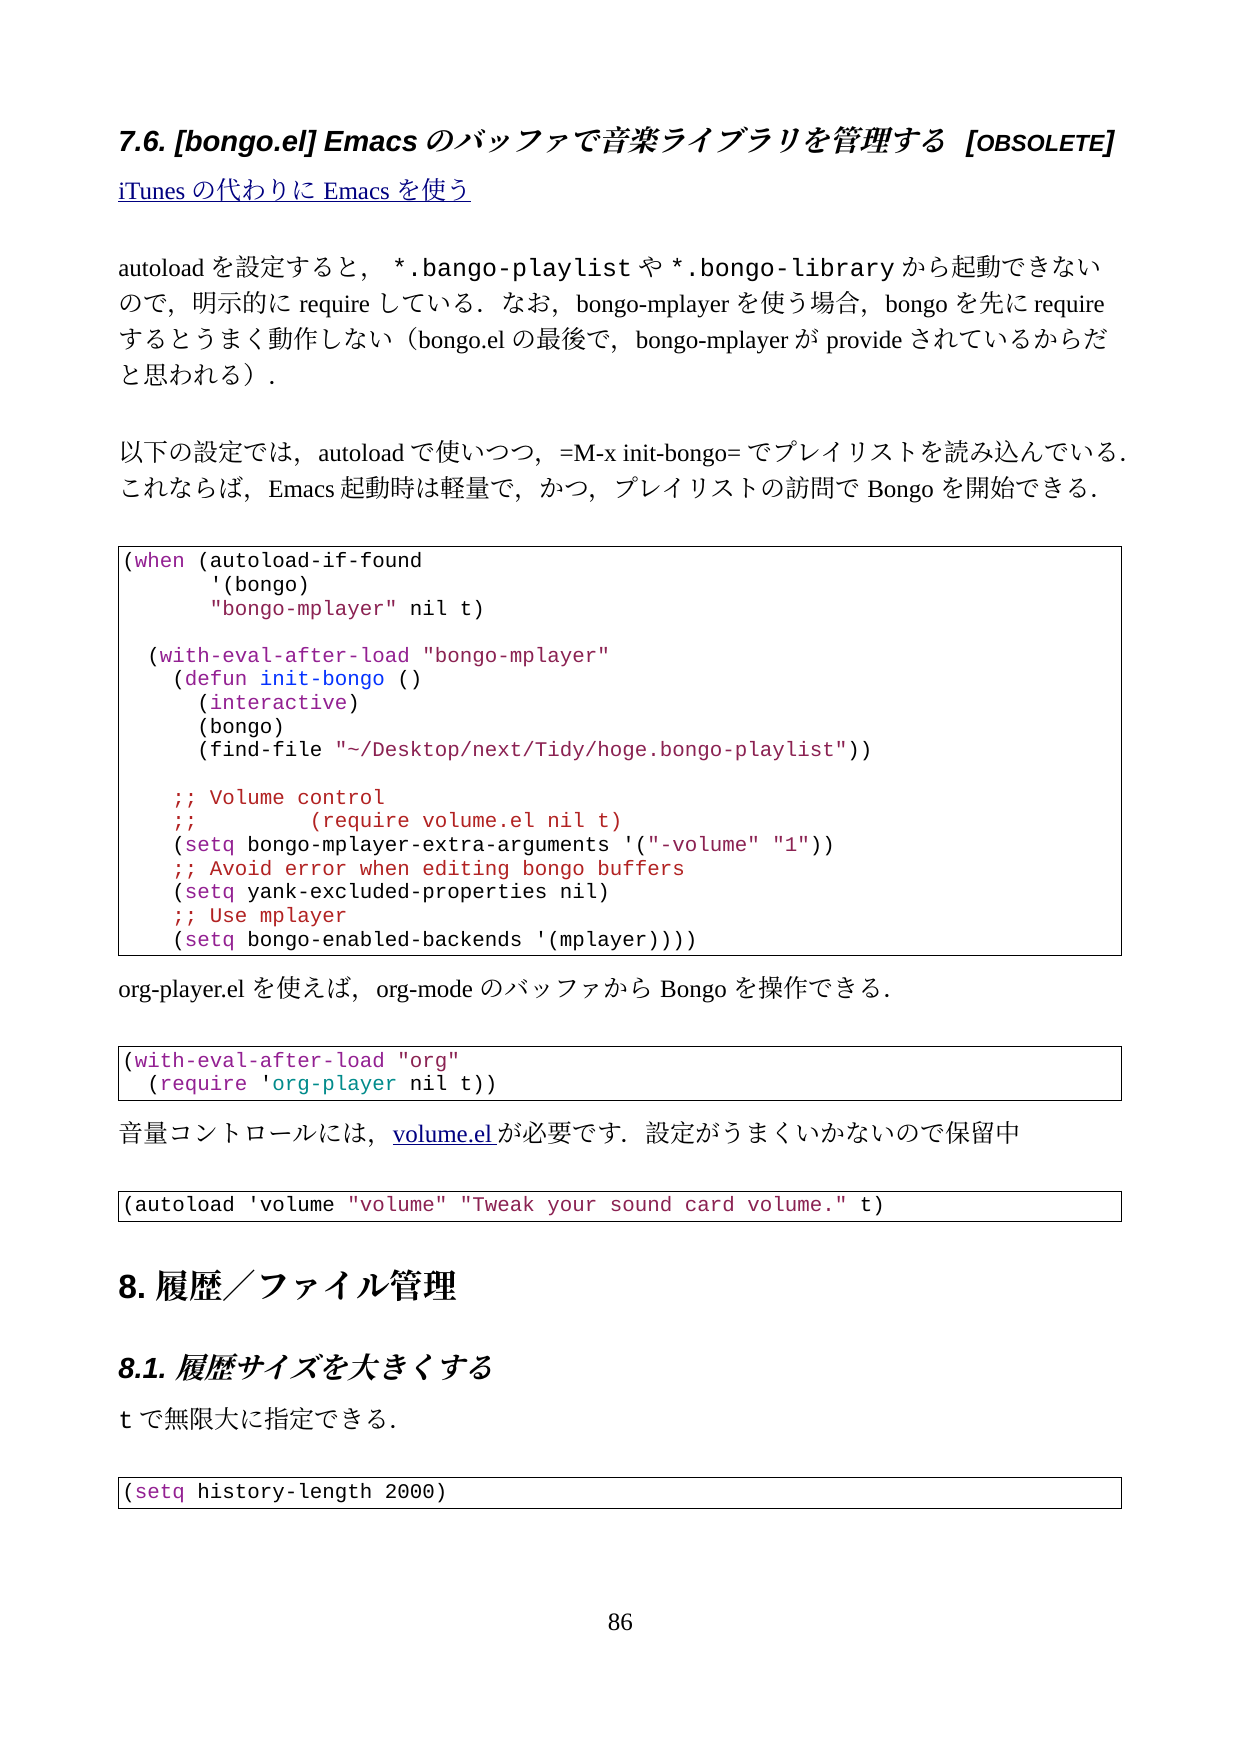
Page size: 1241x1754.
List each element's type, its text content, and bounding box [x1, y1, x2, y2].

text (setq history-length 2000) [119, 1478, 1121, 1508]
text autoload を設定すると， *.bango-playlist や *.bongo-library から起動できないので，明示的に require している．なお，bongo-mplayer を使う場合，bongo を先にrequireするとうまく動作しない（bongo.el の最後で，bongo-mplayer が provide されているからだと思われる）． [118, 248, 1122, 421]
text ;; (require volume.el nil t) [119, 806, 1121, 830]
text (require 'org-player nil t)) [119, 1069, 1121, 1100]
subtitle 履歴サイズを大きくする [118, 1345, 1122, 1387]
text (find-file "~/Desktop/next/Tidy/hoge.bongo-playlist")) [119, 735, 1121, 759]
text (setq bongo-enabled-backends '(mplayer)))) [119, 924, 1121, 955]
text (with-eval-after-load "org" [119, 1047, 1121, 1069]
text ;; Use mplayer [119, 901, 1121, 924]
text (interactive) [119, 688, 1121, 712]
text '(bongo) [119, 570, 1121, 593]
text (setq bongo-mplayer-extra-arguments '("-volume" "1")) [119, 830, 1121, 854]
text "bongo-mplayer" nil t) [119, 593, 1121, 617]
text (defun init-bongo () [119, 664, 1121, 688]
text (with-eval-after-load "bongo-mplayer" [119, 641, 1121, 664]
text iTunes の代わりに Emacs を使う [118, 172, 1122, 235]
text (autoload 'volume "volume" "Tweak your sound card volume." t) [119, 1192, 1121, 1221]
subtitle 履歴／ファイル管理 [118, 1259, 1122, 1308]
subtitle [bongo.el] Emacsのバッファで音楽ライブラリを管理する [obsolete] [118, 118, 1122, 160]
text (bongo) [119, 712, 1121, 735]
text (when (autoload-if-found [119, 547, 1121, 570]
text 以下の設定では，autoload で使いつつ，=M-x init-bongo= でプレイリストを読み込んでいる．これならば，Emacs起動時は軽量で，かつ，プレイリストの訪問で Bongo を開始できる． [118, 433, 1122, 534]
text ;; Volume control [119, 783, 1121, 806]
text t で無限大に指定できる． [118, 1399, 1122, 1464]
text org-player.el を使えば，org-mode のバッファから Bongo を操作できる． [118, 968, 1122, 1033]
text (setq yank-excluded-properties nil) [119, 877, 1121, 901]
text 音量コントロールには，volume.elが必要です．設定がうまくいかないので保留中 [118, 1113, 1122, 1178]
text ;; Avoid error when editing bongo buffers [119, 854, 1121, 877]
